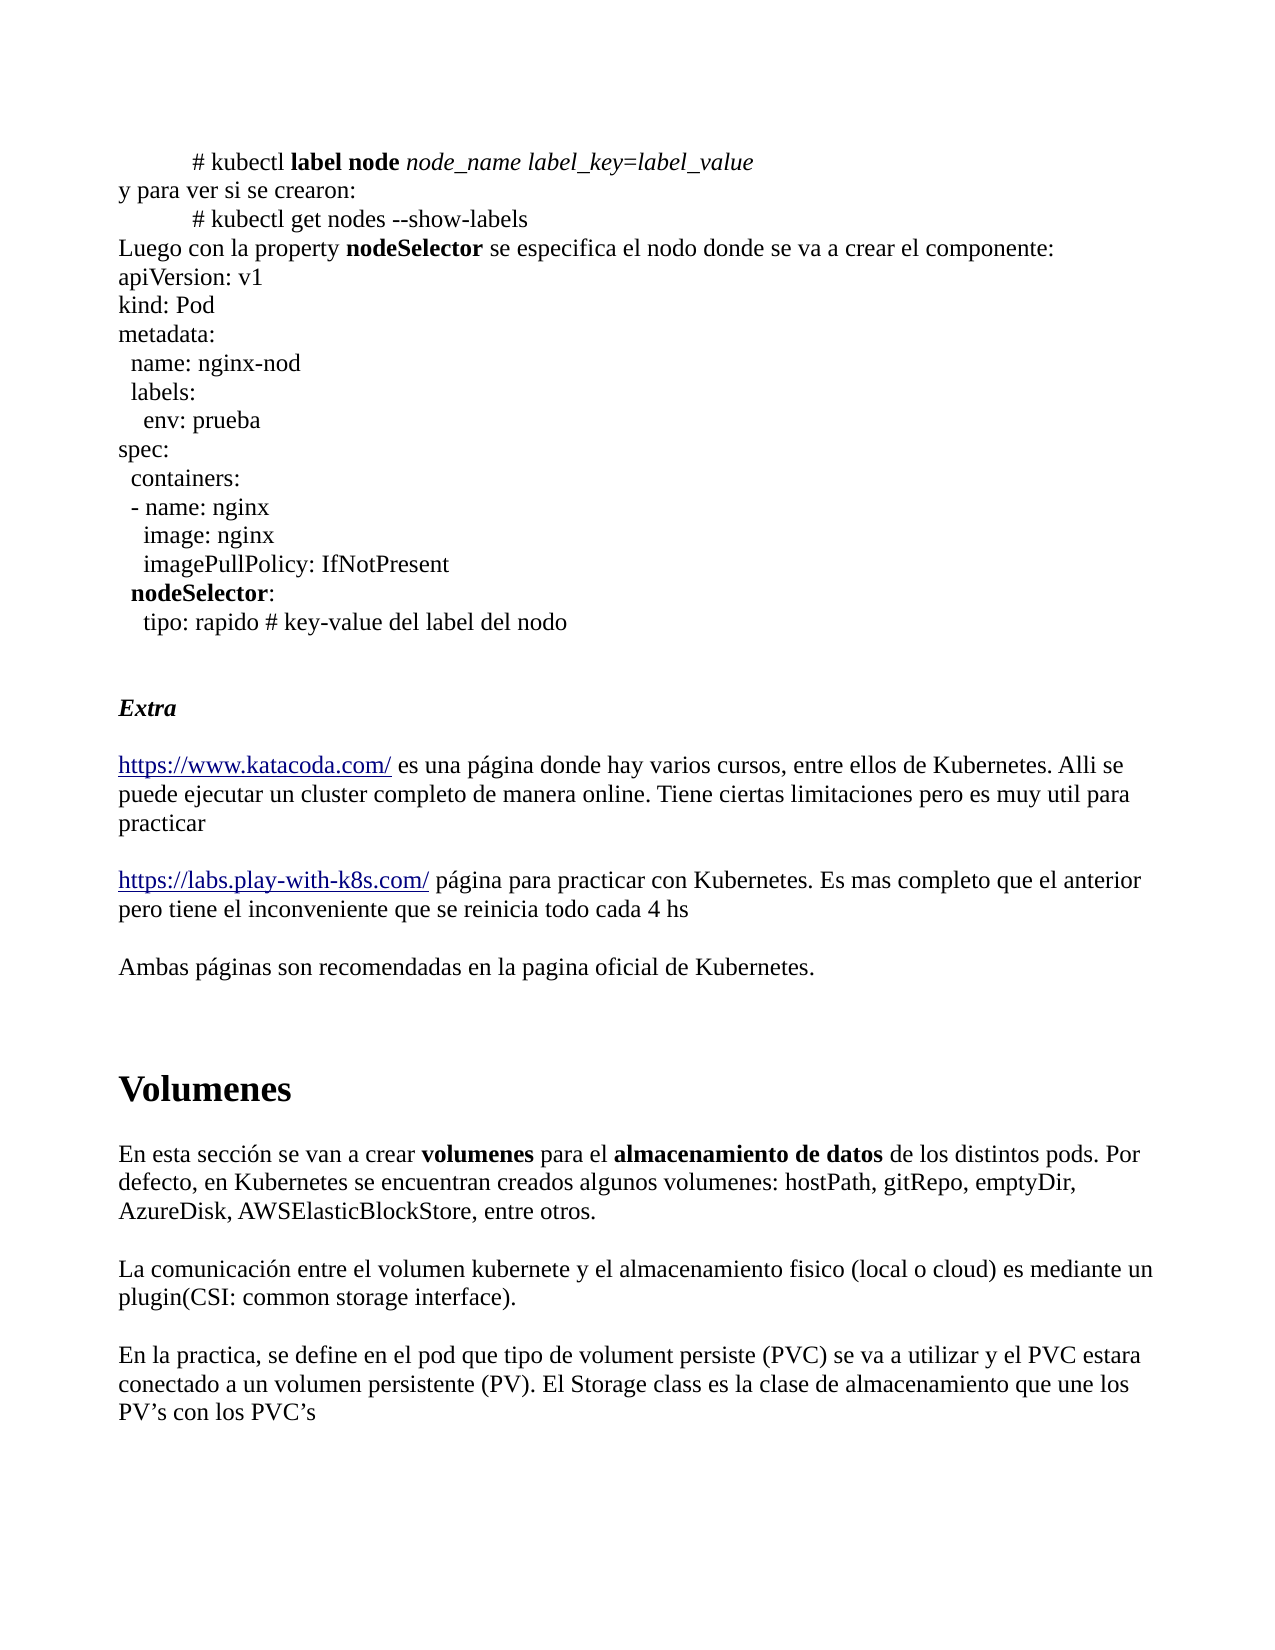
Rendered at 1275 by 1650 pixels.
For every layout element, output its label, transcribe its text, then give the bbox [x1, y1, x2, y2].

text # kubectl get nodes --show-labels [118, 204, 1157, 233]
text # kubectl label node node_name label_key=label_value [118, 147, 1157, 176]
text Luego con la property nodeSelector se especifica el nodo donde se va a crear el componente: [118, 233, 1157, 262]
text https://www.katacoda.com/ es una página donde hay varios cursos, entre ellos de Kubernetes. Alli se puede ejecutar un cluster completo de manera online. Tiene ciertas limitaciones pero es muy util para practicar [118, 751, 1157, 837]
text Volumenes [118, 1067, 1157, 1110]
text name: nginx-nod [118, 348, 1157, 377]
text En esta sección se van a crear volumenes para el almacenamiento de datos de los distintos pods. Por defecto, en Kubernetes se encuentran creados algunos volumenes: hostPath, gitRepo, emptyDir, AzureDisk, AWSElasticBlockStore, entre otros. [118, 1139, 1157, 1225]
text apiVersion: v1 [118, 262, 1157, 291]
text env: prueba [118, 406, 1157, 434]
text labels: [118, 377, 1157, 406]
text y para ver si se crearon: [118, 176, 1157, 204]
text En la practica, se define en el pod que tipo de volument persiste (PVC) se va a utilizar y el PVC estara conectado a un volumen persistente (PV). El Storage class es la clase de almacenamiento que une los PV’s con los PVC’s [118, 1340, 1157, 1426]
text spec: [118, 434, 1157, 463]
text image: nginx [118, 521, 1157, 549]
text - name: nginx [118, 492, 1157, 521]
text Extra [118, 693, 1157, 722]
text https://labs.play-with-k8s.com/ página para practicar con Kubernetes. Es mas completo que el anterior pero tiene el inconveniente que se reinicia todo cada 4 hs [118, 866, 1157, 923]
text imagePullPolicy: IfNotPresent [118, 549, 1157, 578]
text nodeSelector: [118, 578, 1157, 607]
text containers: [118, 463, 1157, 492]
text kind: Pod [118, 291, 1157, 319]
text metadata: [118, 319, 1157, 348]
text tipo: rapido # key-value del label del nodo [118, 607, 1157, 636]
text Ambas páginas son recomendadas en la pagina oficial de Kubernetes. [118, 952, 1157, 981]
text La comunicación entre el volumen kubernete y el almacenamiento fisico (local o cloud) es mediante un plugin(CSI: common storage interface). [118, 1254, 1157, 1311]
